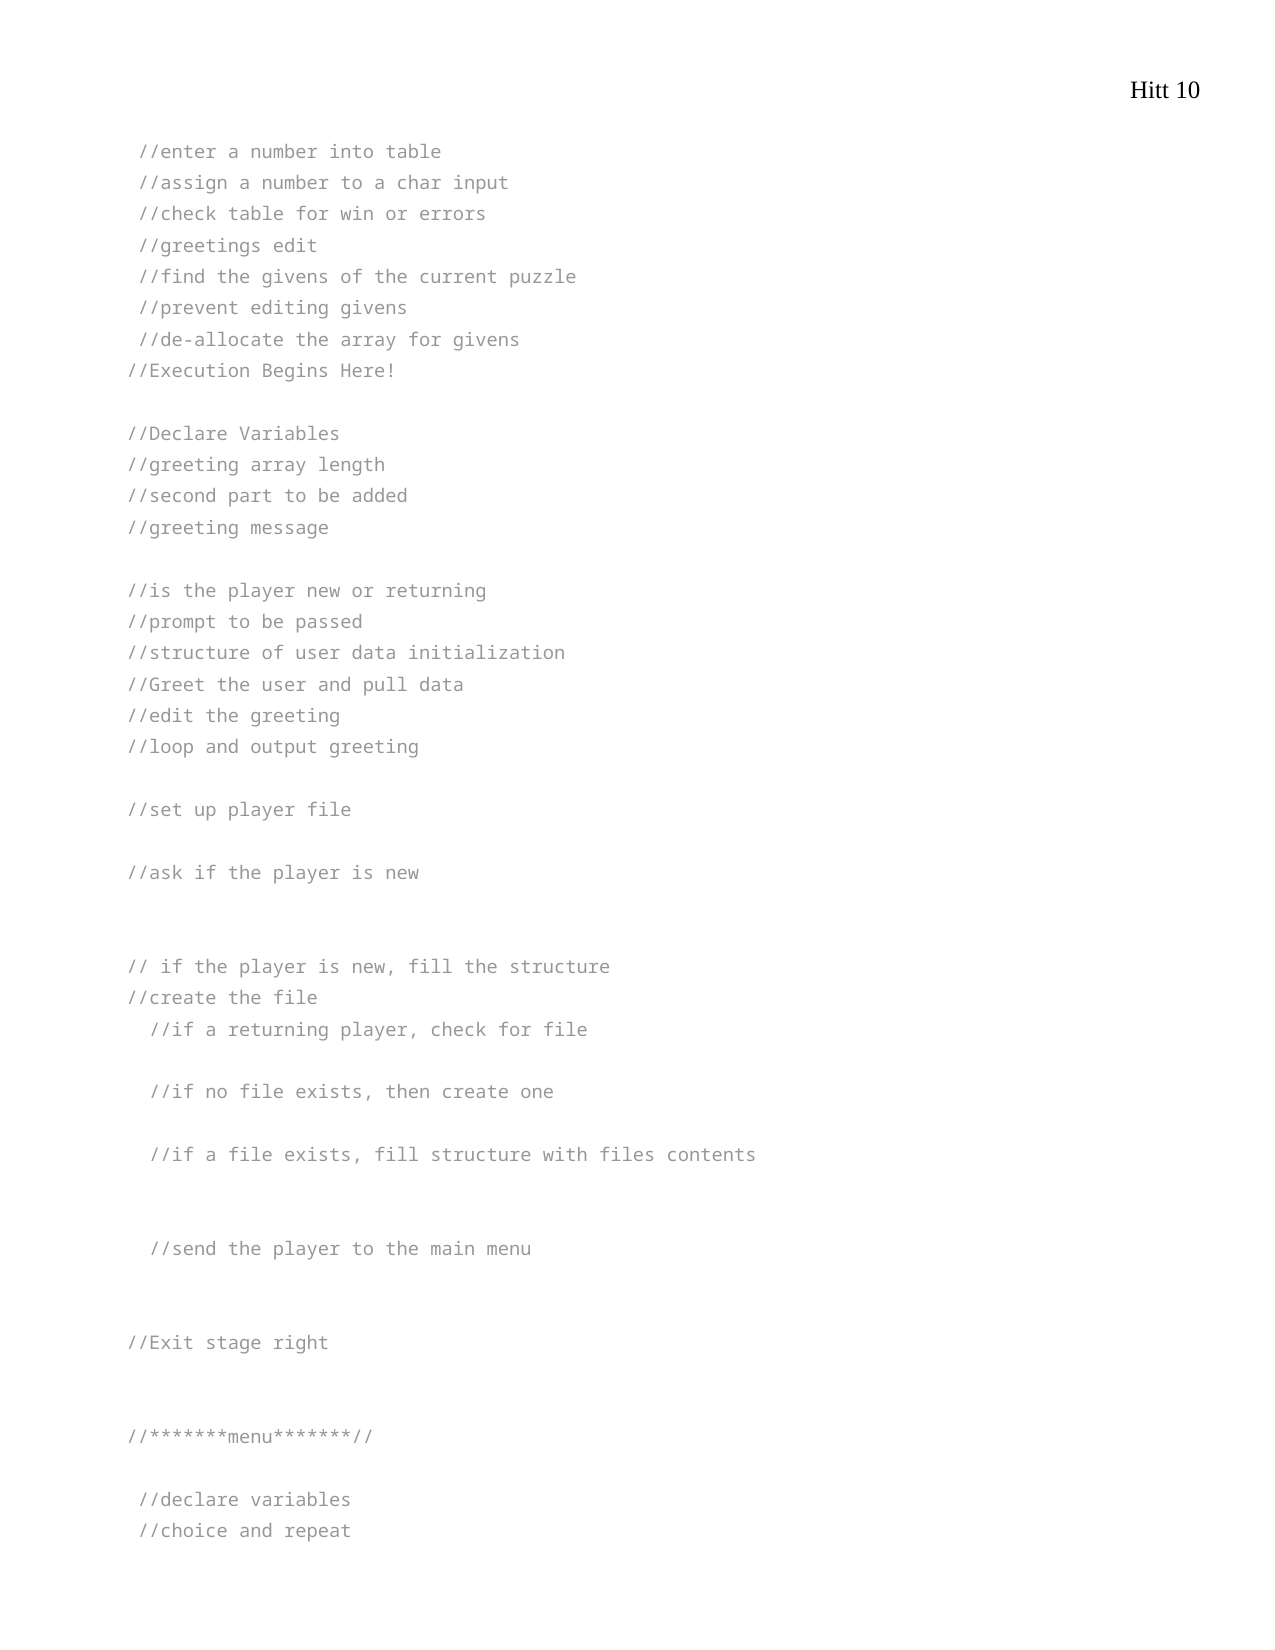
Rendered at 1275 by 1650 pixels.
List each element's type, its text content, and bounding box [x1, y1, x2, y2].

table_cell //Execution Begins Here! [124, 355, 1138, 386]
table_cell [75, 825, 123, 856]
table_cell [124, 825, 1138, 856]
table_cell [75, 292, 123, 323]
table_cell [75, 543, 123, 574]
table_cell //de-allocate the array for givens [124, 323, 1138, 354]
table_cell //greeting message [124, 511, 1138, 543]
table_cell [75, 1483, 123, 1514]
table_cell [75, 1138, 123, 1170]
table_cell [75, 856, 123, 887]
table_cell //prompt to be passed [124, 605, 1138, 637]
table_cell //*******menu*******// [124, 1421, 1138, 1452]
table_cell //is the player new or returning [124, 574, 1138, 605]
table_cell //structure of user data initialization [124, 637, 1138, 668]
table_cell [75, 1264, 123, 1295]
table_cell [124, 1389, 1138, 1421]
table_cell [124, 1170, 1138, 1201]
table_cell [124, 762, 1138, 793]
table_cell //edit the greeting [124, 699, 1138, 731]
table_cell [75, 1389, 123, 1421]
table_cell [75, 982, 123, 1013]
table_cell [75, 762, 123, 793]
table_cell [124, 543, 1138, 574]
table_cell [75, 637, 123, 668]
table_cell [75, 605, 123, 637]
table_cell //prevent editing givens [124, 292, 1138, 323]
table_cell //set up player file [124, 794, 1138, 825]
table_cell //greeting array length [124, 449, 1138, 480]
table_cell [75, 135, 123, 166]
table_cell [75, 511, 123, 543]
table_cell //assign a number to a char input [124, 166, 1138, 198]
table_cell [75, 1170, 123, 1201]
table_cell [124, 919, 1138, 950]
table_cell //Exit stage right [124, 1326, 1138, 1358]
table_cell //second part to be added [124, 480, 1138, 511]
table_cell //greetings edit [124, 229, 1138, 260]
table_cell [75, 1076, 123, 1107]
table_cell [124, 1044, 1138, 1076]
table_cell [75, 1233, 123, 1264]
table_cell [75, 355, 123, 386]
table_cell [75, 888, 123, 919]
table_cell [75, 229, 123, 260]
table_cell [75, 950, 123, 982]
table_cell [75, 1013, 123, 1044]
table_cell [75, 699, 123, 731]
table_cell [124, 1452, 1138, 1483]
table_cell [75, 1295, 123, 1326]
table_cell [75, 1358, 123, 1389]
table_cell //create the file [124, 982, 1138, 1013]
table_cell [124, 1264, 1138, 1295]
table_cell [124, 386, 1138, 417]
table_cell [75, 668, 123, 699]
table_cell [124, 888, 1138, 919]
table_cell //if a file exists, fill structure with files contents [124, 1138, 1138, 1170]
table_cell [75, 386, 123, 417]
table_cell [75, 260, 123, 292]
table_cell [75, 1515, 123, 1546]
table_cell [75, 731, 123, 762]
table_cell //find the givens of the current puzzle [124, 260, 1138, 292]
table_cell [75, 1452, 123, 1483]
table_cell //if no file exists, then create one [124, 1076, 1138, 1107]
table_cell //loop and output greeting [124, 731, 1138, 762]
table_cell //ask if the player is new [124, 856, 1138, 887]
table_cell [75, 449, 123, 480]
table_cell [124, 1358, 1138, 1389]
table_cell [124, 1201, 1138, 1232]
table_cell //send the player to the main menu [124, 1233, 1138, 1264]
table_cell [75, 1326, 123, 1358]
table_cell [75, 1201, 123, 1232]
table_cell //check table for win or errors [124, 198, 1138, 229]
table_cell //choice and repeat [124, 1515, 1138, 1546]
table_cell [75, 1421, 123, 1452]
table_cell //Declare Variables [124, 417, 1138, 448]
table_cell [124, 1295, 1138, 1326]
table_cell [75, 323, 123, 354]
table_cell [75, 1044, 123, 1076]
table_cell [75, 480, 123, 511]
table_cell [75, 574, 123, 605]
table_cell [75, 794, 123, 825]
table_cell [75, 919, 123, 950]
table_cell [75, 417, 123, 448]
table_cell //declare variables [124, 1483, 1138, 1514]
table_cell [75, 166, 123, 198]
table_cell [124, 1107, 1138, 1138]
table_cell //if a returning player, check for file [124, 1013, 1138, 1044]
table_cell [75, 198, 123, 229]
table_cell //enter a number into table [124, 135, 1138, 166]
table_cell // if the player is new, fill the structure [124, 950, 1138, 982]
table_cell [75, 1107, 123, 1138]
table_cell //Greet the user and pull data [124, 668, 1138, 699]
